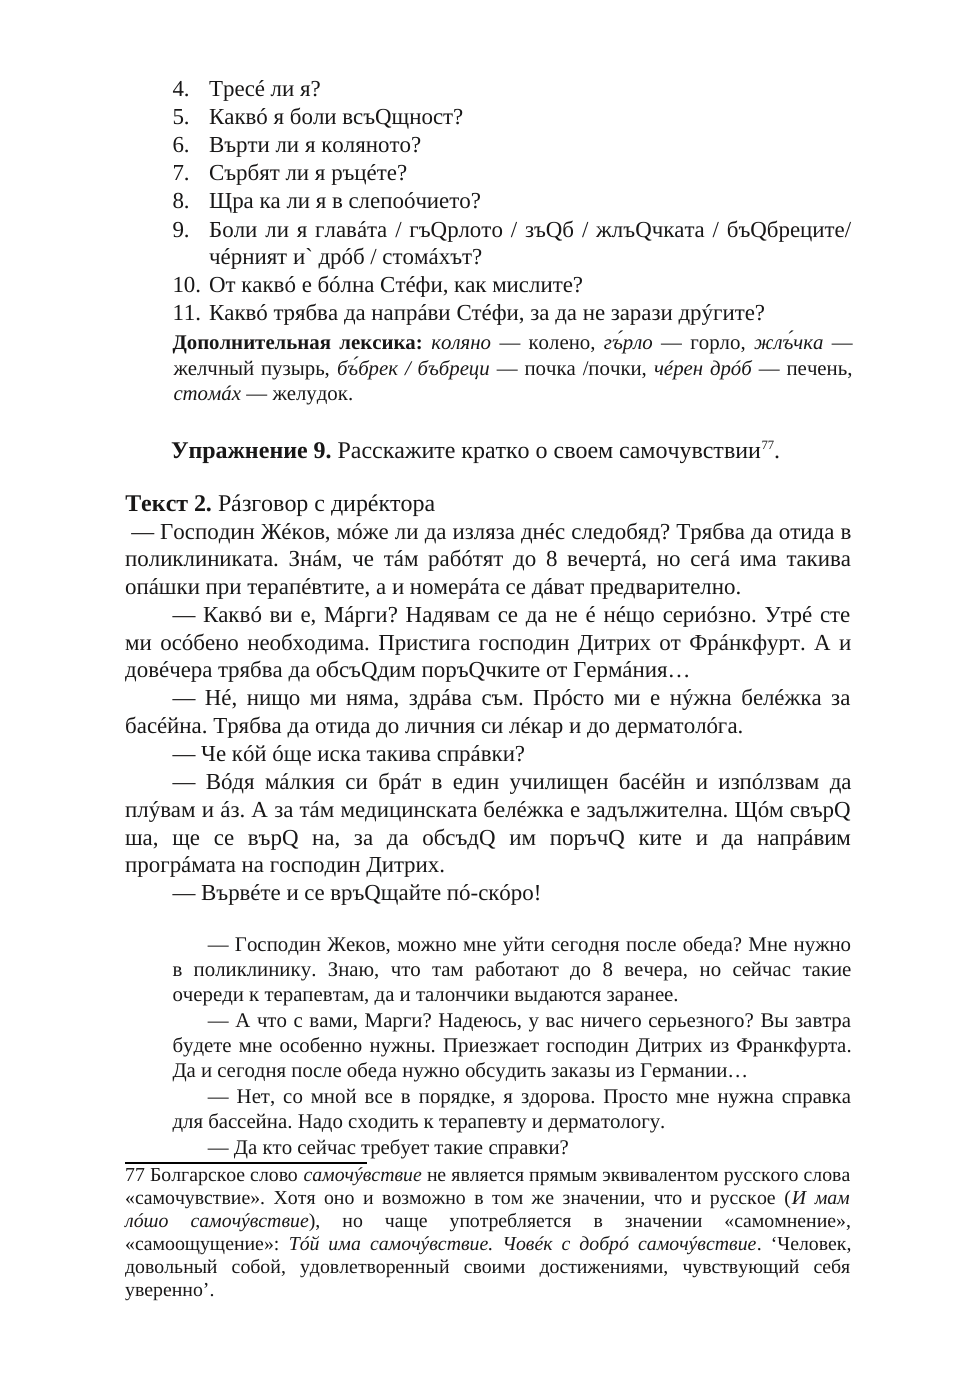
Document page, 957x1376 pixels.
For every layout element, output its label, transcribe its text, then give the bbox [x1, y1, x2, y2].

text — Вървéте и се връQщайте пó-скóро! [172, 879, 852, 906]
text Болгарское слово самочýвствие не является прямым эквивалентом русского слова «самочувствие». Хотя оно и возможно в том же значении, что и русское (И мам лóшо самочýвствие), но чаще употребляется в значении «самомнение», «самоощущение»: Тóй има самочýвствие. Човéк с добрó самочýвствие. ‘Человек, довольный собой, удовлетворенный своими достижениями, чувствующий себя уверенно’. [125, 1163, 851, 1301]
list От каквó е бóлна Стéфи, как мислите? [172, 271, 852, 298]
list Тресé ли я? [172, 75, 852, 101]
text — Господин Жеков, можно мне уйти сегодня после обеда? Мне нужно в поликлинику. Знаю, что там работают до 8 вечера, но сейчас такие очереди к терапевтам, да и талончики выдаются заранее. [172, 932, 852, 1006]
text Упражнение 9. Расскажите кратко о своем самочувствии. [171, 436, 852, 463]
text — Вóдя мáлкия си брáт в един училищен басéйн и изпóлзвам да плýвам и áз. А за тáм медицинската белéжка е задължителна. Щóм свърQ ша, ще се върQ на, за да обсъдQ им поръчQ ките и да напрáвим прогрáмата на господин Дитрих. [125, 768, 852, 877]
text Дополнительная лексика: коляно — колено, гъ́рло — горло, жлъ́чка — желчный пузырь, бъ́брек / бъбреци — почка /почки, чéрен дрóб — печень, стомáх — желудок. [172, 330, 852, 405]
list Щра ка ли я в слепоóчието? [172, 187, 852, 214]
list Сърбят ли я ръцéте? [172, 159, 852, 186]
text — Да кто сейчас требует такие справки? [208, 1135, 852, 1159]
list Каквó я боли всъQщност? [172, 103, 852, 129]
text — Че кóй óще иска такива спрáвки? [172, 740, 852, 767]
list Каквó трябва да напрáви Стéфи, за да не зарази дрýгите? [172, 299, 852, 326]
text — Каквó ви е, Мáрги? Надявам се да не é нéщо сериóзно. Утрé сте ми осóбено необходима. Пристига господин Дитрих от Фрáнкфурт. А и довéчера трябва да обсъQдим поръQчките от Гермáния… [125, 601, 852, 683]
text Текст 2. Рáзговор с дирéктора [119, 488, 852, 516]
text — А что с вами, Марги? Надеюсь, у вас ничего серьезного? Вы завтра будете мне особенно нужны. Приезжает господин Дитрих из Франкфурта. Да и сегодня после обеда нужно обсудить заказы из Германии… [172, 1008, 852, 1082]
text — Господин Жéков, мóже ли да изляза днéс следобяд? Трябва да отида в поликлиниката. Знáм, че тáм рабóтят до 8 вечертá, но сегá има такива опáшки при терапéвтите, а и номерáта се дáват предварително. [125, 518, 852, 599]
list Върти ли я коляното? [172, 131, 852, 158]
text — Нé, нищо ми няма, здрáва съм. Прóсто ми е нýжна белéжка за басéйна. Трябва да отида до личния си лéкар и до дерматолóга. [125, 684, 852, 738]
list Боли ли я главáта / гъQрлото / зъQб / жлъQчката / бъQбреците/ чéрният и` дрóб / стомáхът? [172, 216, 852, 269]
text — Нет, со мной все в порядке, я здорова. Просто мне нужна справка для бассейна. Надо сходить к терапевту и дерматологу. [172, 1084, 852, 1133]
